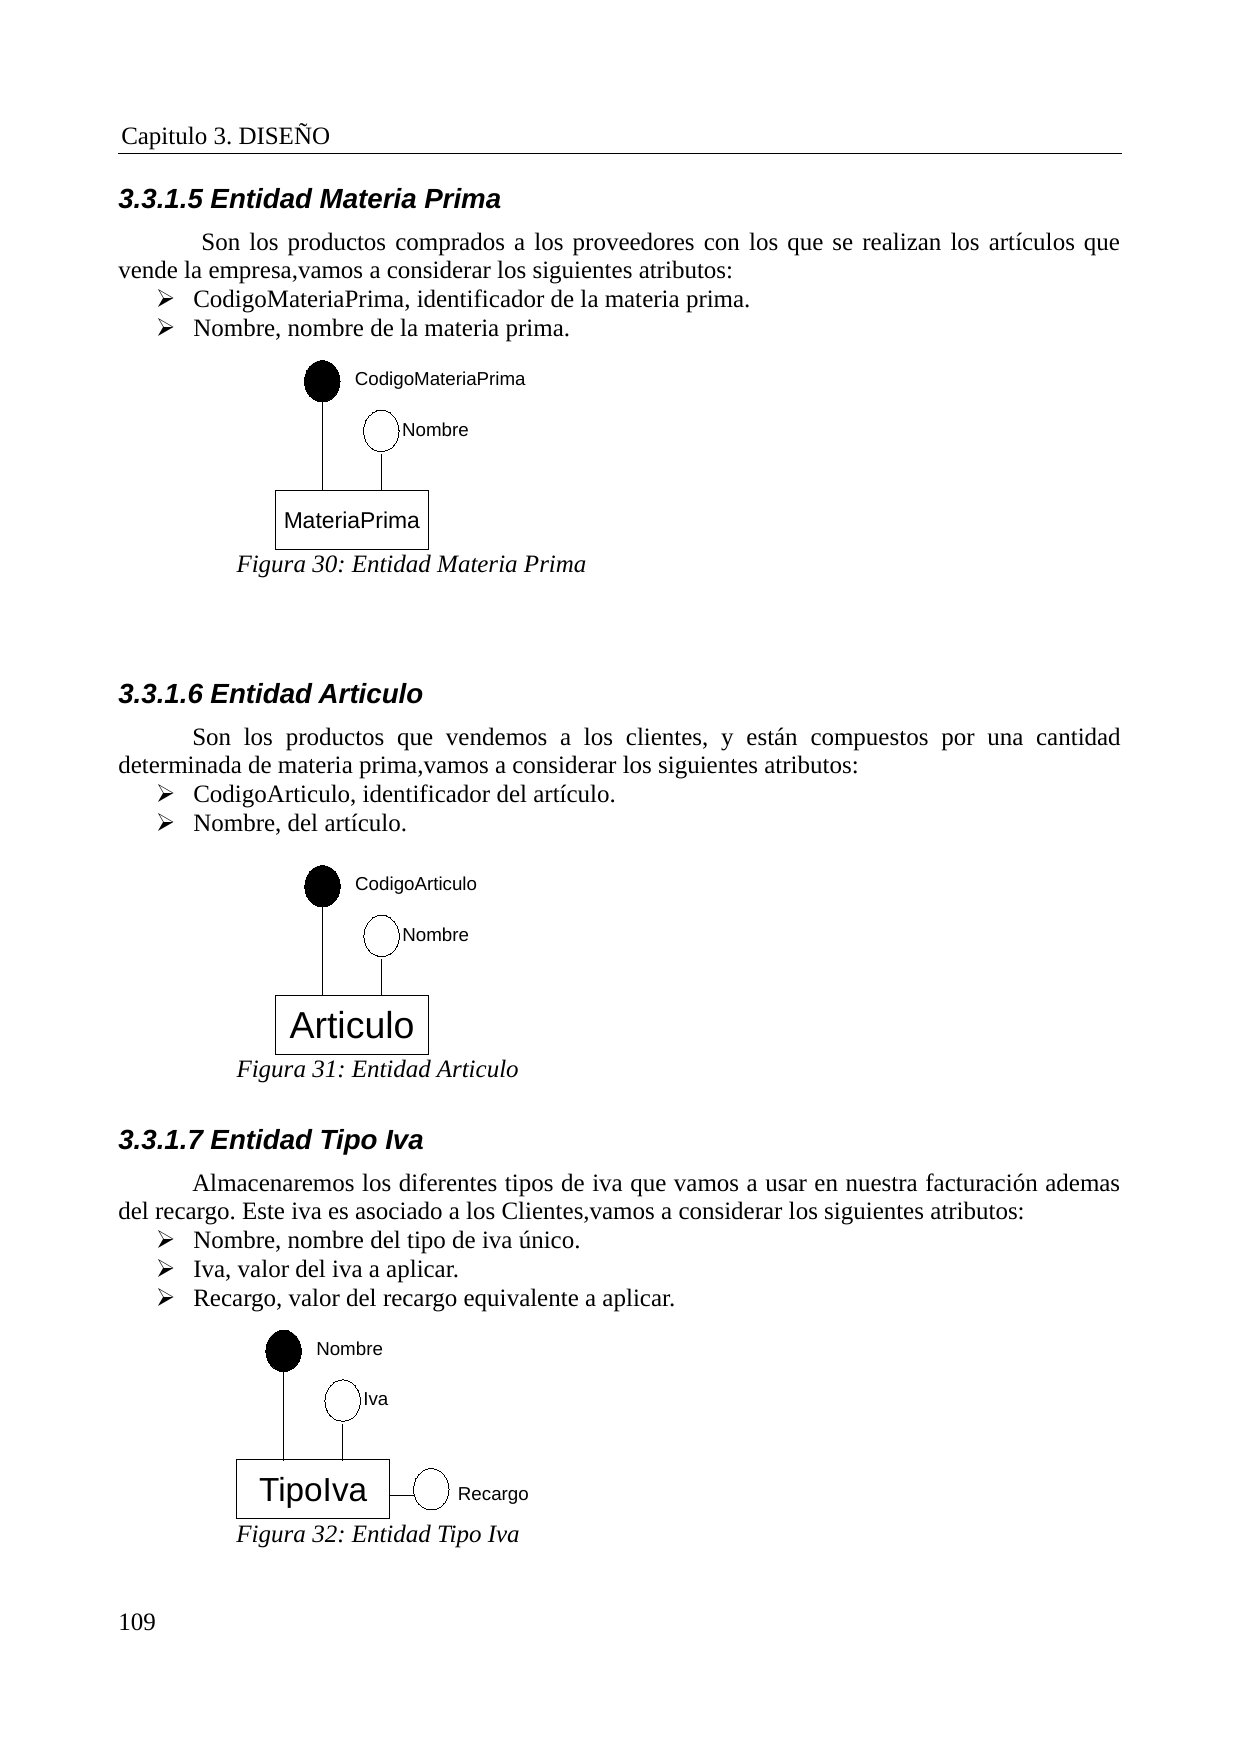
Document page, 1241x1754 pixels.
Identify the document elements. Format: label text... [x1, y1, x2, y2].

list CodigoArticulo, identificador del artículo. [156, 779, 1122, 808]
text Son los productos que vendemos a los clientes, y están compuestos por una cantidad determinada de materia prima,vamos a considerar los siguientes atributos: [118, 722, 1122, 779]
list Nombre, del artículo. [156, 808, 1122, 837]
list Recargo, valor del recargo equivalente a aplicar. [156, 1283, 1122, 1311]
text Almacenaremos los diferentes tipos de iva que vamos a usar en nuestra facturación ademas del recargo. Este iva es asociado a los Clientes,vamos a considerar los siguientes atributos: [118, 1168, 1122, 1225]
list Nombre, nombre de la materia prima. [156, 313, 1122, 342]
list CodigoMateriaPrima, identificador de la materia prima. [156, 284, 1122, 313]
text Son los productos comprados a los proveedores con los que se realizan los artículos que vende la empresa,vamos a considerar los siguientes atributos: [118, 227, 1122, 284]
list Iva, valor del iva a aplicar. [156, 1254, 1122, 1283]
subtitle 3.3.1.6 Entidad Articulo [118, 677, 1122, 709]
subtitle 3.3.1.5 Entidad Materia Prima [118, 182, 1122, 214]
text Figura 32: Entidad Tipo Iva [236, 1343, 608, 1548]
text Figura 30: Entidad Materia Prima [236, 373, 597, 578]
subtitle 3.3.1.7 Entidad Tipo Iva [118, 1123, 1122, 1155]
list Nombre, nombre del tipo de iva único. [156, 1225, 1122, 1254]
text Figura 31: Entidad Articulo [236, 878, 598, 1083]
